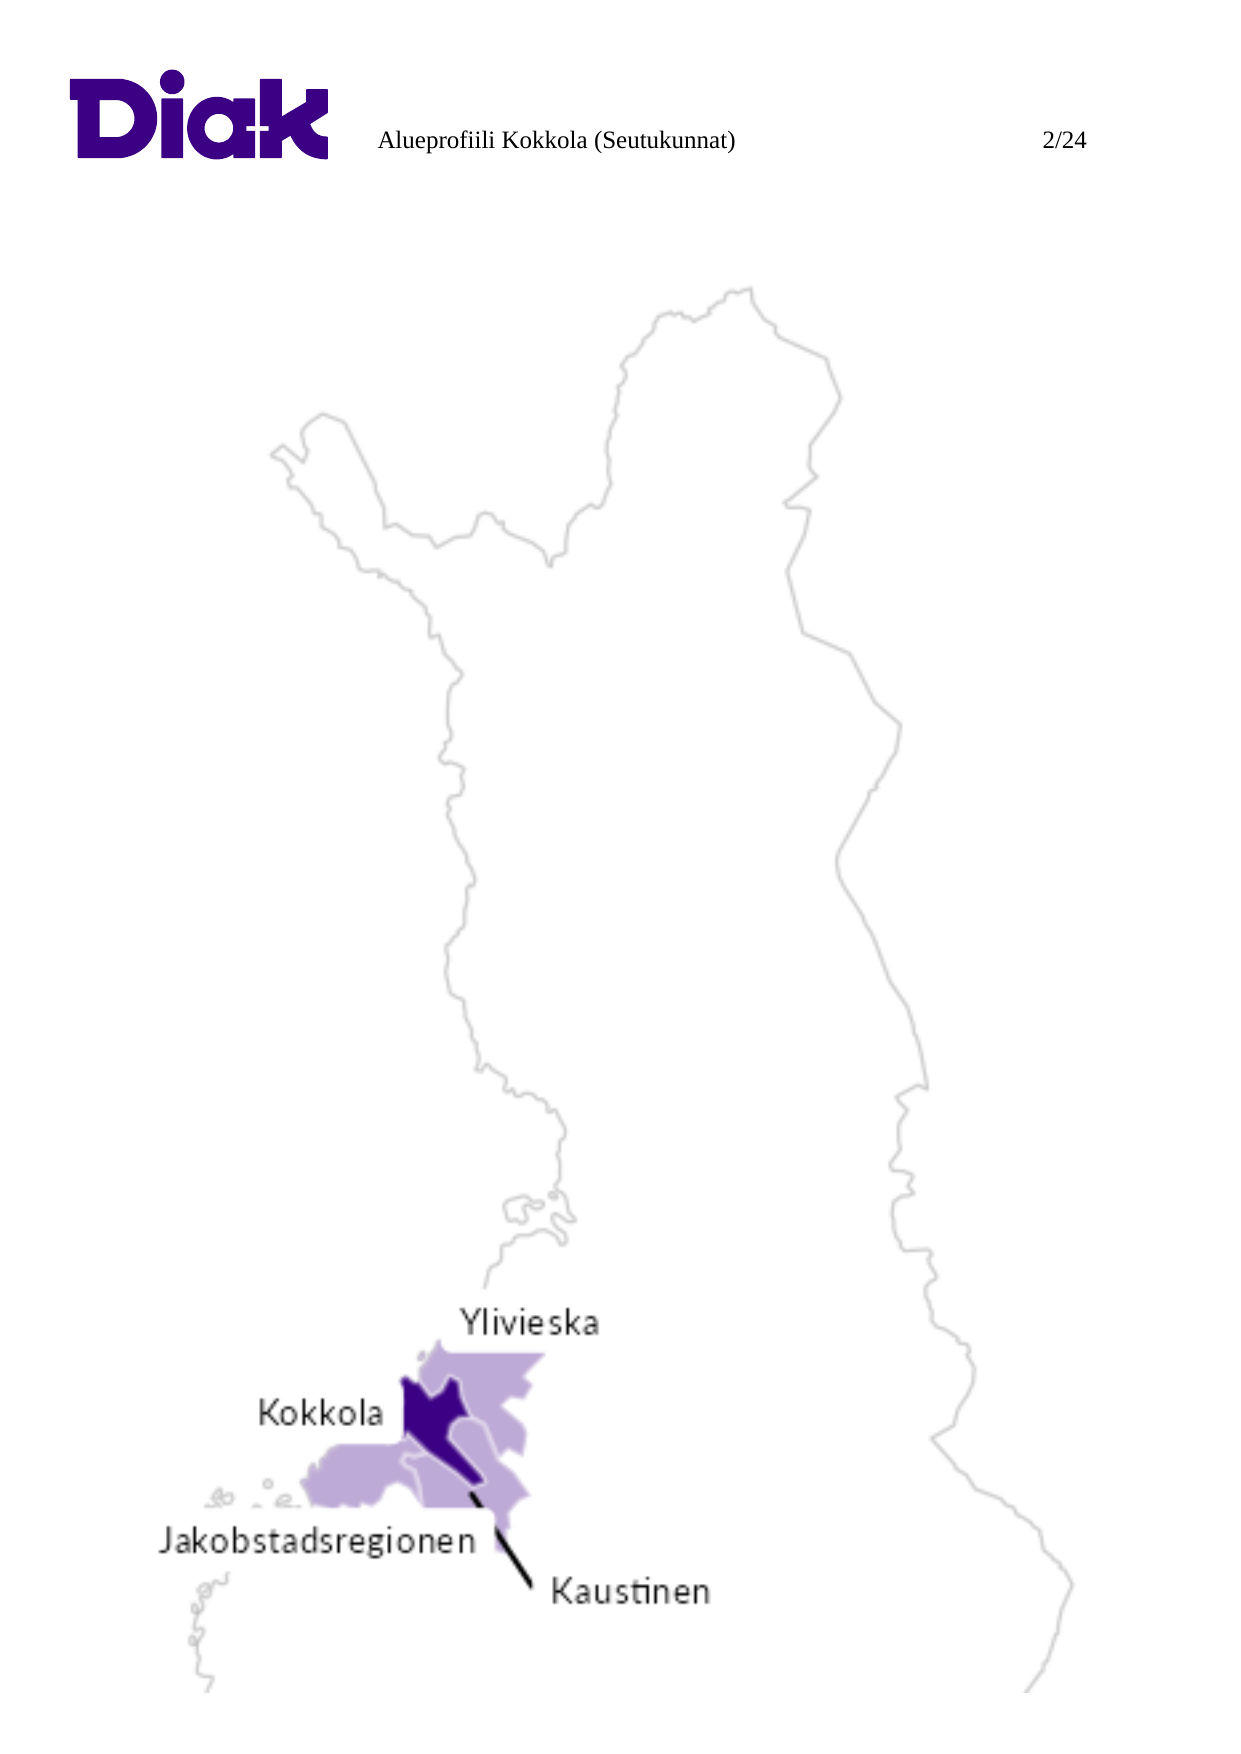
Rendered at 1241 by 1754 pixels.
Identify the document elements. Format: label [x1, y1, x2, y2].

picture [61, 196, 1179, 1693]
